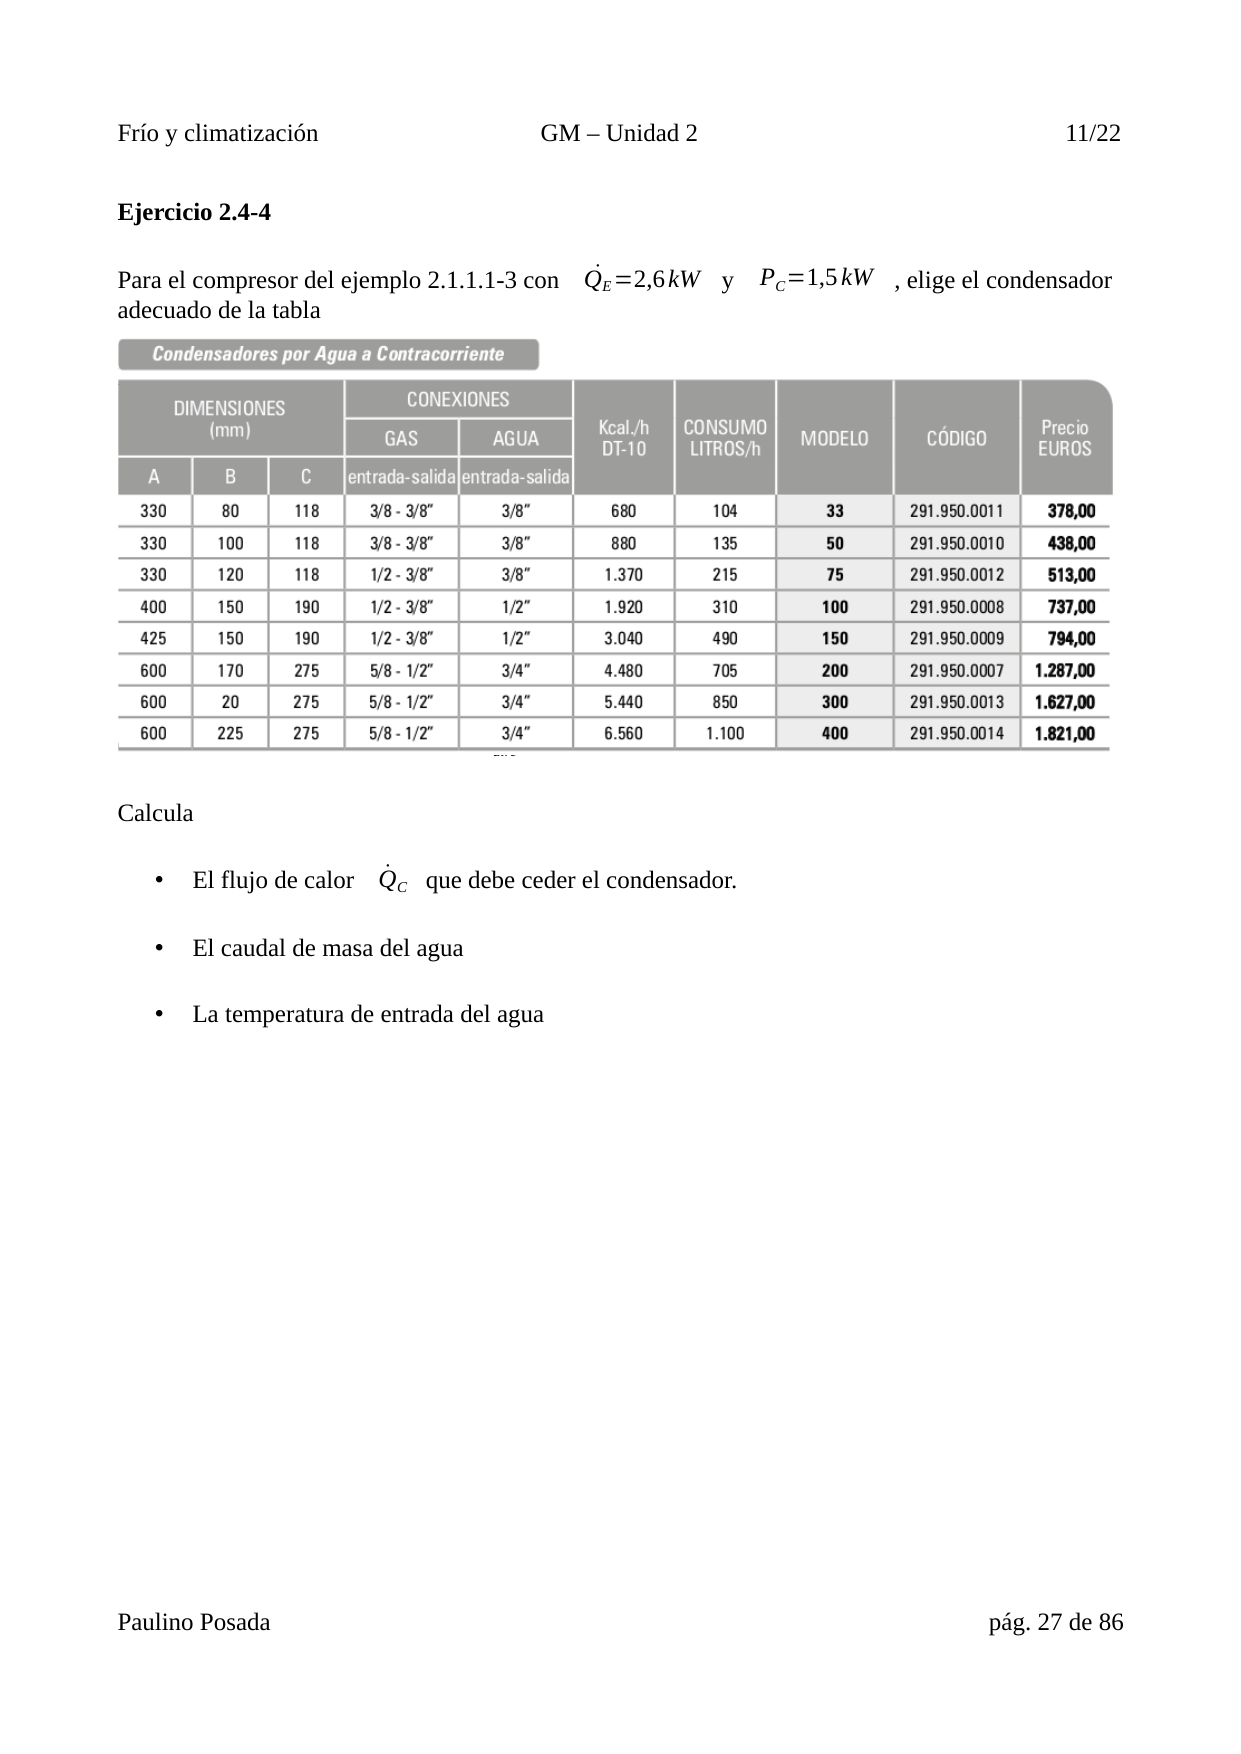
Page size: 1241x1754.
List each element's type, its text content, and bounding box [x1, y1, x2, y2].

list La temperatura de entrada del agua [155, 999, 1123, 1028]
text Suponiendo una temperatura de condensación de se deduce que la temperatura media del aire en el condensador será de . [117, 695, 1123, 760]
text Calcula [117, 798, 1123, 826]
text Para el compresor del ejemplo 2.1.1.1-3 con y , elige el condensador adecuado de la tabla [117, 263, 1123, 324]
list El caudal de masa del agua [155, 933, 1123, 962]
picture [118, 336, 1123, 755]
text Ejercicio 2.4-4 [117, 197, 1123, 226]
list El flujo de calor que debe ceder el condensador. [155, 864, 1123, 896]
